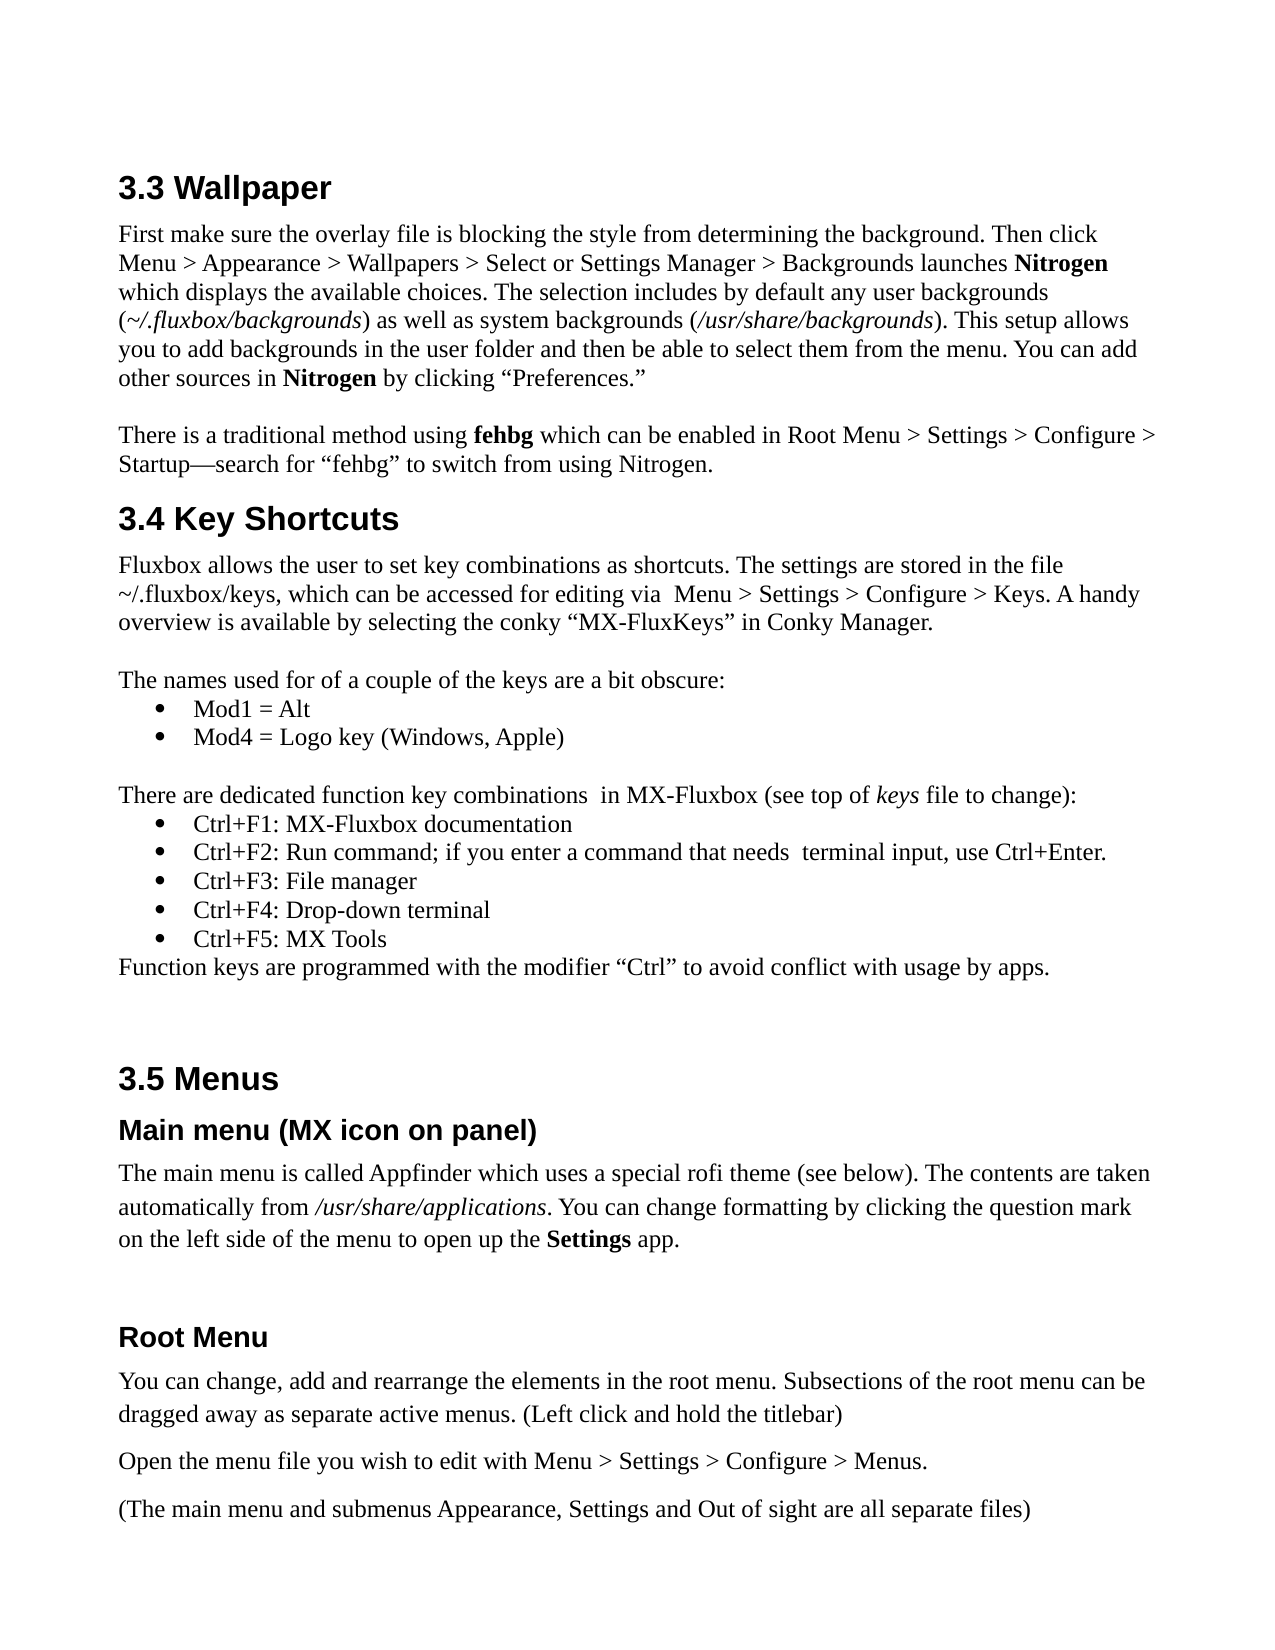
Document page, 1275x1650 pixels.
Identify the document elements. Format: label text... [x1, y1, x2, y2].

list Mod4 = Logo key (Windows, Apple) [156, 722, 1157, 751]
subtitle Main menu (MX icon on panel) [118, 1112, 1157, 1146]
text First make sure the overlay file is blocking the style from determining the background. Then click Menu > Appearance > Wallpapers > Select or Settings Manager > Backgrounds launches Nitrogen which displays the available choices. The selection includes by default any user backgrounds (~/.fluxbox/backgrounds) as well as system backgrounds (/usr/share/backgrounds). This setup allows you to add backgrounds in the user folder and then be able to select them from the menu. You can add other sources in Nitrogen by clicking “Preferences.” [118, 219, 1157, 392]
list Mod1 = Alt [156, 694, 1157, 722]
text The main menu is called Appfinder which uses a special rofi theme (see below). The contents are taken automatically from /usr/share/applications. You can change formatting by clicking the question mark on the left side of the menu to open up the Settings app. [118, 1158, 1157, 1253]
subtitle 3.3 Wallpaper [118, 168, 1157, 207]
subtitle Root Menu [118, 1320, 1157, 1353]
subtitle 3.4 Key Shortcuts [118, 499, 1157, 537]
text Function keys are programmed with the modifier “Ctrl” to avoid conflict with usage by apps. [118, 952, 1157, 981]
text Fluxbox allows the user to set key combinations as shortcuts. The settings are stored in the file ~/.fluxbox/keys, which can be accessed for editing via Menu > Settings > Configure > Keys. A handy overview is available by selecting the conky “MX-FluxKeys” in Conky Manager. [118, 550, 1157, 636]
text There are dedicated function key combinations in MX-Fluxbox (see top of keys file to change): [118, 780, 1157, 809]
text Open the menu file you wish to edit with Menu > Settings > Configure > Menus. [118, 1446, 1157, 1475]
text There is a traditional method using fehbg which can be enabled in Root Menu > Settings > Configure > Startup—search for “fehbg” to switch from using Nitrogen. [118, 421, 1157, 478]
list Ctrl+F2: Run command; if you enter a command that needs terminal input, use Ctrl+Enter. [156, 837, 1157, 866]
subtitle 3.5 Menus [118, 1059, 1157, 1098]
list Ctrl+F5: MX Tools [156, 924, 1157, 952]
text You can change, add and rearrange the elements in the root menu. Subsections of the root menu can be dragged away as separate active menus. (Left click and hold the titlebar) [118, 1366, 1157, 1428]
list Ctrl+F4: Drop-down terminal [156, 895, 1157, 924]
list Ctrl+F3: File manager [156, 866, 1157, 895]
text The names used for of a couple of the keys are a bit obscure: [118, 665, 1157, 694]
list Ctrl+F1: MX-Fluxbox documentation [156, 809, 1157, 837]
text (The main menu and submenus Appearance, Settings and Out of sight are all separate files) [118, 1494, 1157, 1523]
